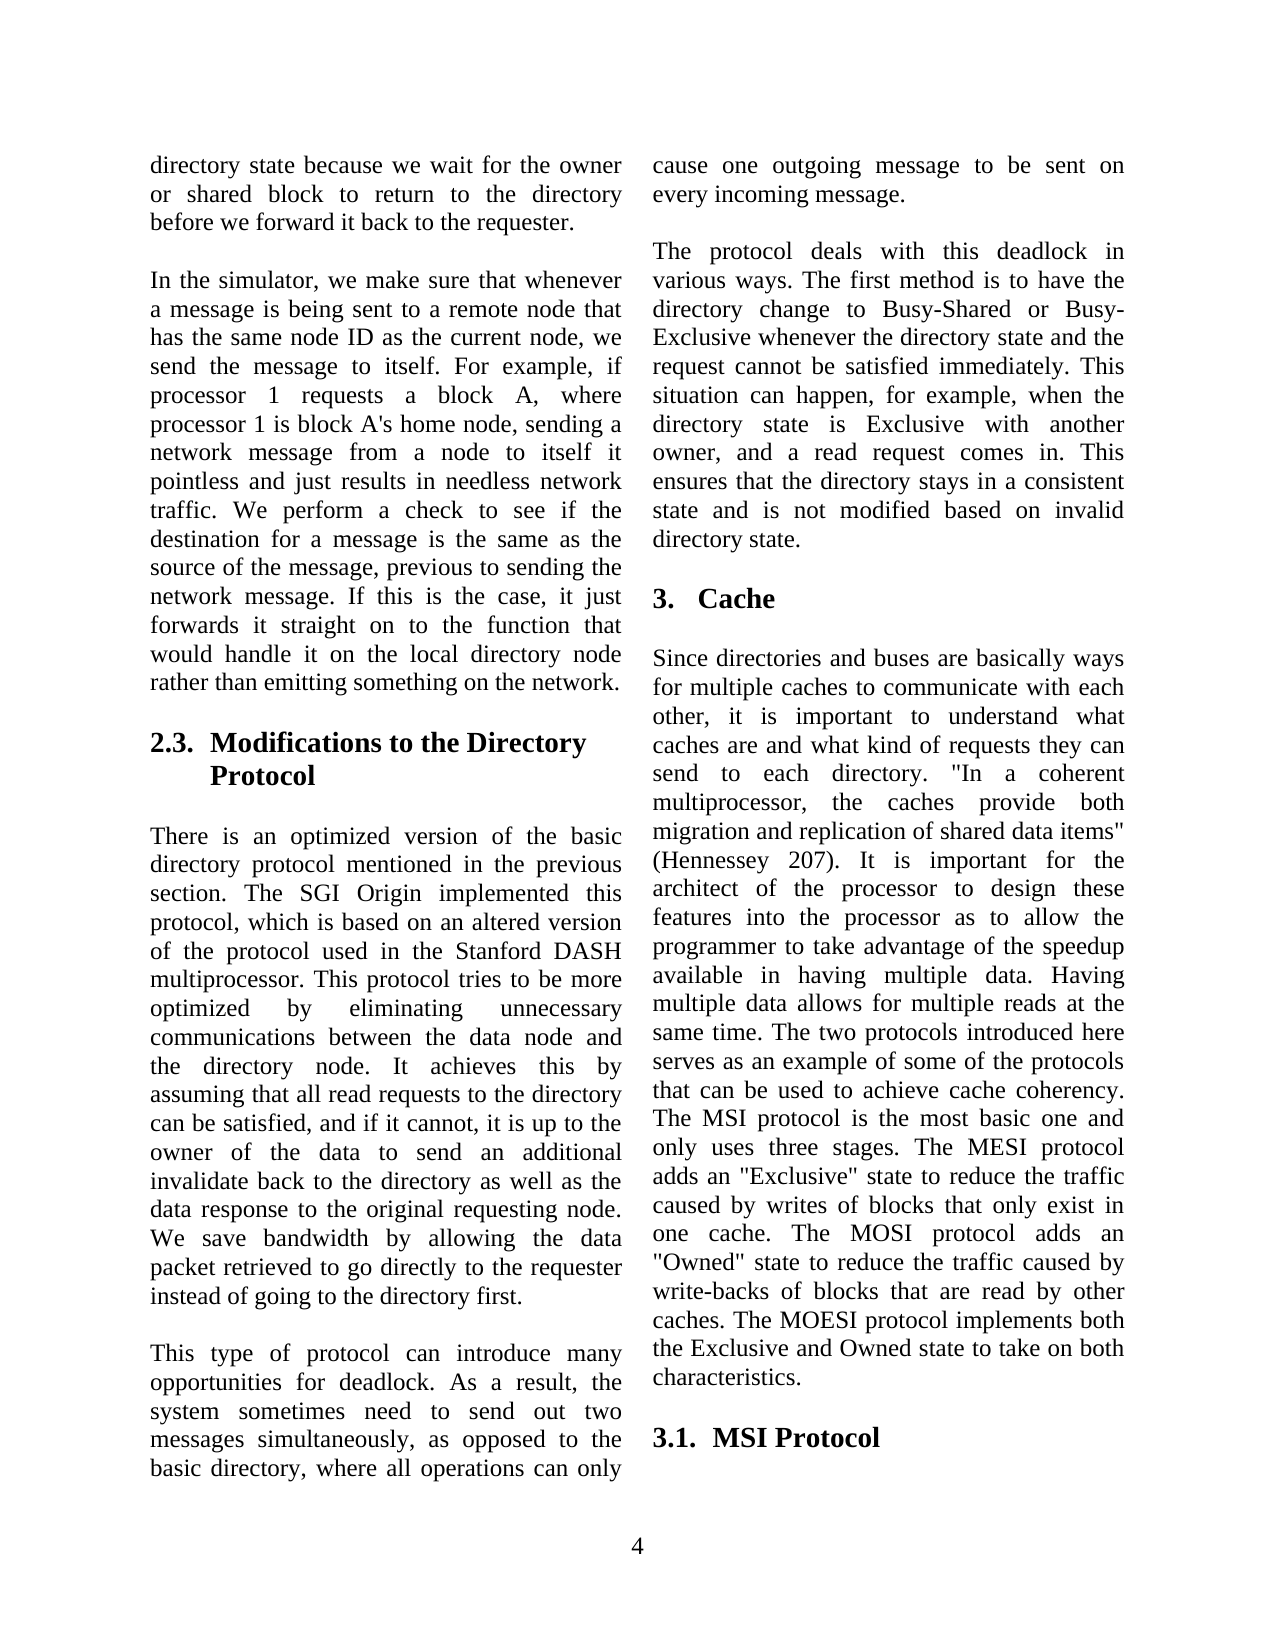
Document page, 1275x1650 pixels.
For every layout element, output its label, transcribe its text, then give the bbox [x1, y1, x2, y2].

text This type of protocol can introduce many opportunities for deadlock. As a result, the system sometimes need to send out two messages simultaneously, as opposed to the basic directory, where all operations can only [150, 1338, 622, 1482]
text directory state because we wait for the owner or shared block to return to the directory before we forward it back to the requester. [150, 150, 622, 236]
subtitle MSI Protocol [652, 1420, 1125, 1453]
text The protocol deals with this deadlock in various ways. The first method is to have the directory change to Busy-Shared or Busy-Exclusive whenever the directory state and the request cannot be satisfied immediately. This situation can happen, for example, when the directory state is Exclusive with another owner, and a read request comes in. This ensures that the directory stays in a consistent state and is not modified based on invalid directory state. [652, 236, 1125, 552]
text cause one outgoing message to be sent on every incoming message. [652, 150, 1125, 207]
text There is an optimized version of the basic directory protocol mentioned in the previous section. The SGI Origin implemented this protocol, which is based on an altered version of the protocol used in the Stanford DASH multiprocessor. This protocol tries to be more optimized by eliminating unnecessary communications between the data node and the directory node. It achieves this by assuming that all read requests to the directory can be satisfied, and if it cannot, it is up to the owner of the data to send an additional invalidate back to the directory as well as the data response to the original requesting node. We save bandwidth by allowing the data packet retrieved to go directly to the requester instead of going to the directory first. [150, 821, 622, 1309]
subtitle Modifications to the Directory Protocol [150, 725, 622, 792]
text In the simulator, we make sure that whenever a message is being sent to a remote node that has the same node ID as the current node, we send the message to itself. For example, if processor 1 requests a block A, where processor 1 is block A's home node, sending a network message from a node to itself it pointless and just results in needless network traffic. We perform a check to see if the destination for a message is the same as the source of the message, previous to sending the network message. If this is the case, it just forwards it straight on to the function that would handle it on the local directory node rather than emitting something on the network. [150, 265, 622, 696]
text Since directories and buses are basically ways for multiple caches to communicate with each other, it is important to understand what caches are and what kind of requests they can send to each directory. "In a coherent multiprocessor, the caches provide both migration and replication of shared data items" (Hennessey 207). It is important for the architect of the processor to design these features into the processor as to allow the programmer to take advantage of the speedup available in having multiple data. Having multiple data allows for multiple reads at the same time. The two protocols introduced here serves as an example of some of the protocols that can be used to achieve cache coherency. The MSI protocol is the most basic one and only uses three stages. The MESI protocol adds an "Exclusive" state to reduce the traffic caused by writes of blocks that only exist in one cache. The MOSI protocol adds an "Owned" state to reduce the traffic caused by write-backs of blocks that are read by other caches. The MOESI protocol implements both the Exclusive and Owned state to take on both characteristics. [652, 643, 1125, 1391]
subtitle Cache [652, 581, 1125, 615]
